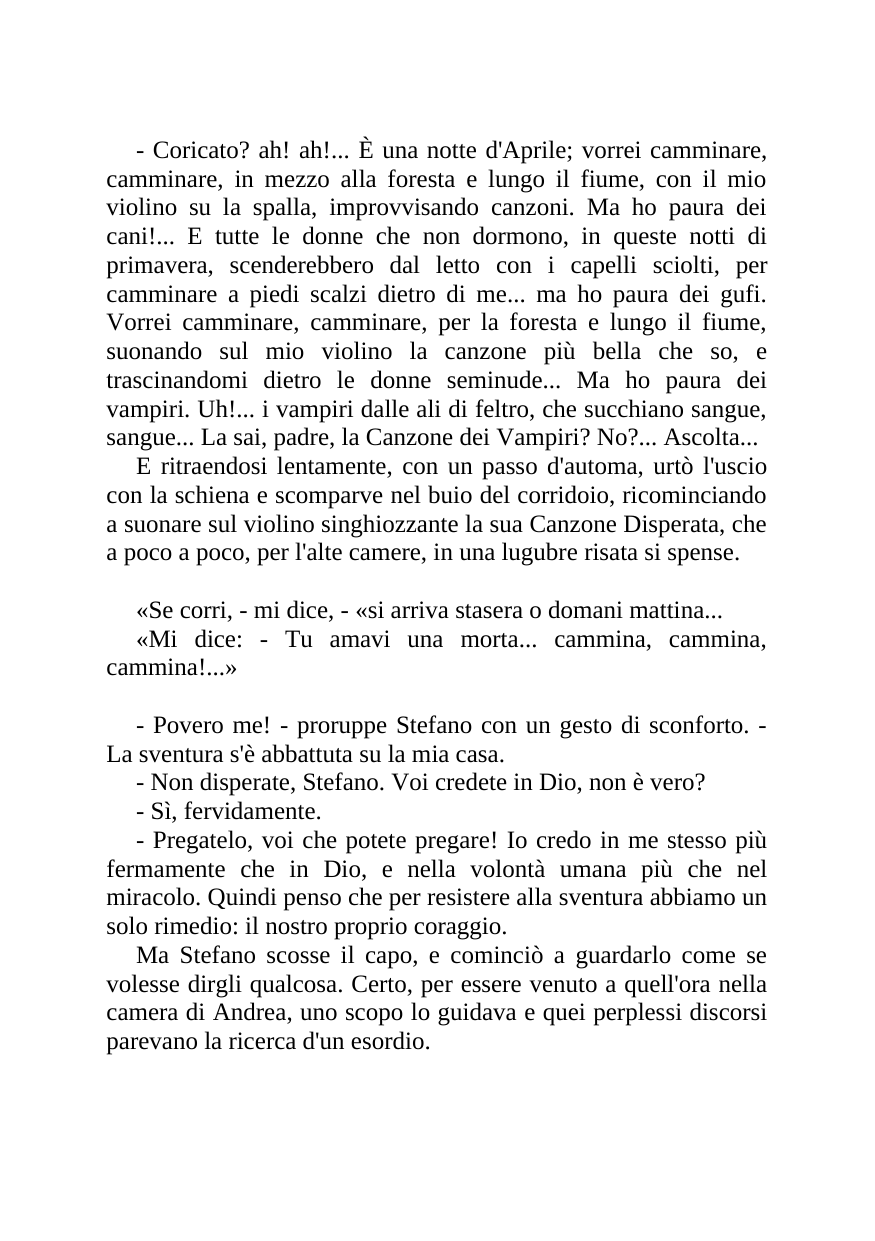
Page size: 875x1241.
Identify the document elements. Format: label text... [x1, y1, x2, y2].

text - Pregatelo, voi che potete pregare! Io credo in me stesso più fermamente che in Dio, e nella volontà umana più che nel miracolo. Quindi penso che per resistere alla sventura abbiamo un solo rimedio: il nostro proprio coraggio. [106, 825, 768, 940]
text «Mi dice: - Tu amavi una morta... cammina, cammina, cammina!...» [106, 624, 768, 681]
text «Se corri, - mi dice, - «si arriva stasera o domani mattina... [106, 595, 768, 624]
text - Coricato? ah! ah!... È una notte d'Aprile; vorrei camminare, camminare, in mezzo alla foresta e lungo il fiume, con il mio violino su la spalla, improvvisando canzoni. Ma ho paura dei cani!... E tutte le donne che non dormono, in queste notti di primavera, scenderebbero dal letto con i capelli sciolti, per camminare a piedi scalzi dietro di me... ma ho paura dei gufi. Vorrei camminare, camminare, per la foresta e lungo il fiume, suonando sul mio violino la canzone più bella che so, e trascinandomi dietro le donne seminude... Ma ho paura dei vampiri. Uh!... i vampiri dalle ali di feltro, che succhiano sangue, sangue... La sai, padre, la Canzone dei Vampiri? No?... Ascolta... [106, 135, 768, 451]
text - Povero me! - proruppe Stefano con un gesto di sconforto. - La sventura s'è abbattuta su la mia casa. [106, 710, 768, 767]
text - Sì, fervidamente. [106, 796, 768, 825]
text E ritraendosi lentamente, con un passo d'automa, urtò l'uscio con la schiena e scomparve nel buio del corridoio, ricominciando a suonare sul violino singhiozzante la sua Canzone Disperata, che a poco a poco, per l'alte camere, in una lugubre risata si spense. [106, 451, 768, 566]
text - Non disperate, Stefano. Voi credete in Dio, non è vero? [106, 767, 768, 796]
text Ma Stefano scosse il capo, e cominciò a guardarlo come se volesse dirgli qualcosa. Certo, per essere venuto a quell'ora nella camera di Andrea, uno scopo lo guidava e quei perplessi discorsi parevano la ricerca d'un esordio. [106, 940, 768, 1055]
